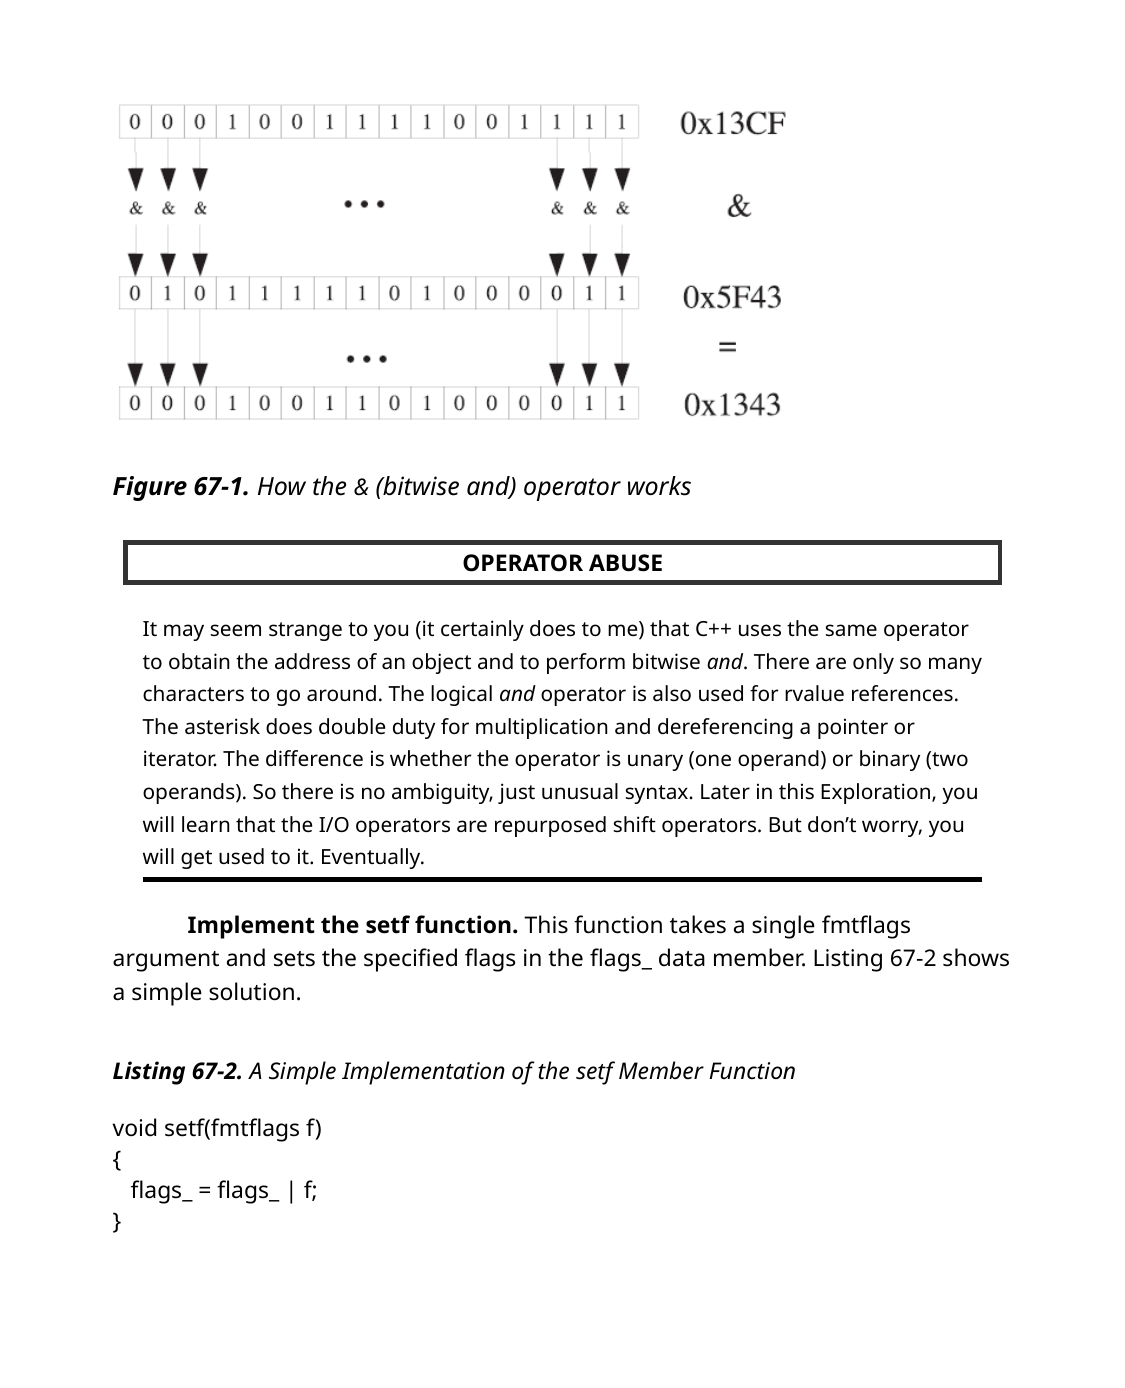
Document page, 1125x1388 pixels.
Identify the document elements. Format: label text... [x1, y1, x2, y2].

text { [112, 1143, 1012, 1174]
text void setf(fmtflags f) [112, 1111, 1012, 1143]
text flags_ = flags_ | f; [112, 1174, 1012, 1205]
text } [112, 1205, 1012, 1236]
text Listing 67-2. A Simple Implementation of the setf Member Function [112, 1055, 1012, 1086]
text Figure 67-1. How the & (bitwise and) operator works [112, 468, 1012, 502]
text Operator Abuse [128, 545, 998, 580]
text It may seem strange to you (it certainly does to me) that C++ uses the same operator to obtain the address of an object and to perform bitwise and. There are only so many characters to go around. The logical and operator is also used for rvalue references. The asterisk does double duty for multiplication and dereferencing a pointer or iterator. The difference is whether the operator is unary (one operand) or binary (two operands). So there is no ambiguity, just unusual syntax. Later in this Exploration, you will learn that the I/O operators are repurposed shift operators. But don’t worry, you will get used to it. Eventually. [142, 614, 982, 882]
text Implement the setf function. This function takes a single fmtflags argument and sets the specified flags in the flags_ data member. Listing 67-2 shows a simple solution. [112, 907, 1012, 1007]
